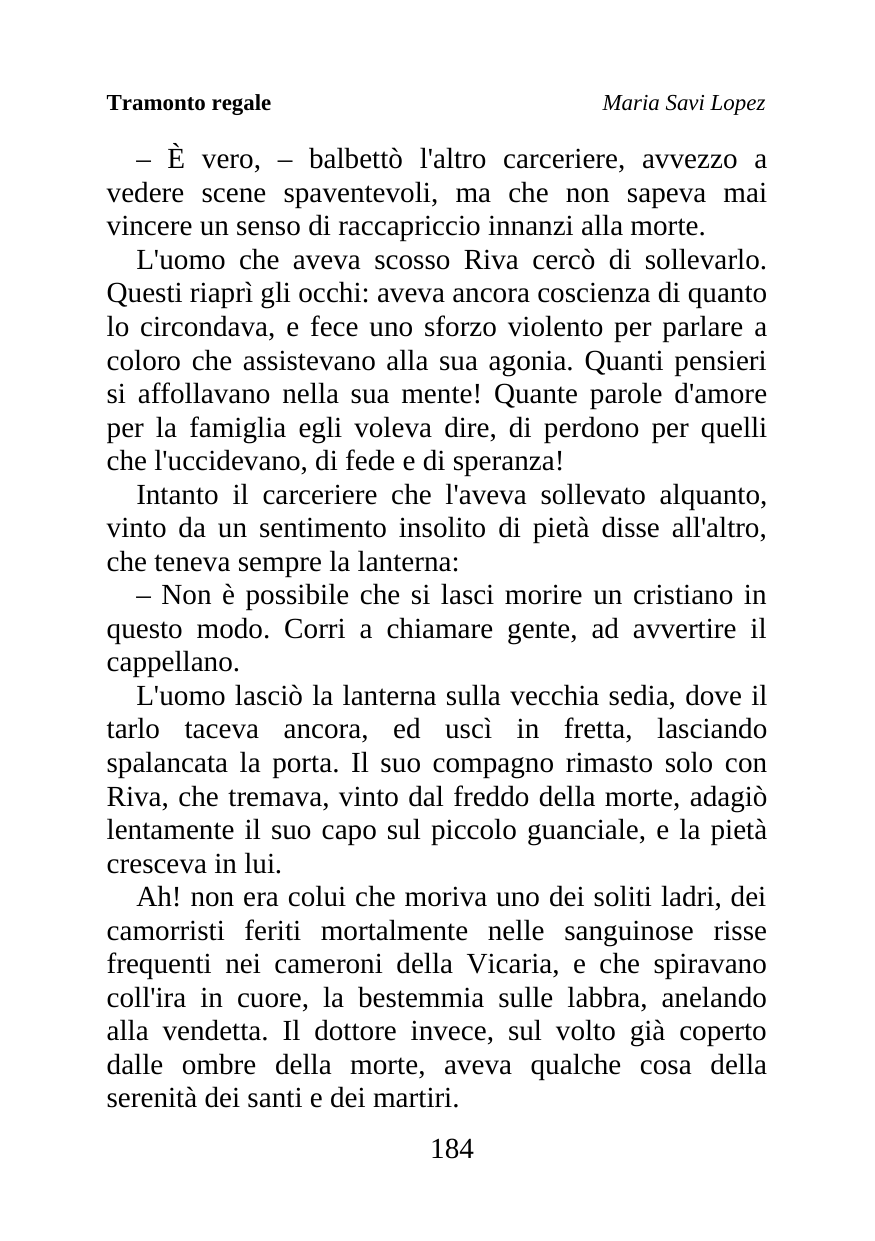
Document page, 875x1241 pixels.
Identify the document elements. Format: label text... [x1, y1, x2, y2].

text Ah! non era colui che moriva uno dei soliti ladri, dei camorristi feriti mortalmente nelle sanguinose risse frequenti nei cameroni della Vicaria, e che spiravano coll'ira in cuore, la bestemmia sulle labbra, anelando alla vendetta. Il dottore invece, sul volto già coperto dalle ombre della morte, aveva qualche cosa della serenità dei santi e dei martiri. [106, 879, 768, 1114]
text L'uomo che aveva scosso Riva cercò di sollevarlo. Questi riaprì gli occhi: aveva ancora coscienza di quanto lo circondava, e fece uno sforzo violento per parlare a coloro che assistevano alla sua agonia. Quanti pensieri si affollavano nella sua mente! Quante parole d'amore per la famiglia egli voleva dire, di perdono per quelli che l'uccidevano, di fede e di speranza! [106, 242, 768, 477]
text – Non è possibile che si lasci morire un cristiano in questo modo. Corri a chiamare gente, ad avvertire il cappellano. [106, 577, 768, 678]
text – È vero, – balbettò l'altro carceriere, avvezzo a vedere scene spaventevoli, ma che non sapeva mai vincere un senso di raccapriccio innanzi alla morte. [106, 141, 768, 242]
text Intanto il carceriere che l'aveva sollevato alquanto, vinto da un sentimento insolito di pietà disse all'altro, che teneva sempre la lanterna: [106, 477, 768, 577]
text L'uomo lasciò la lanterna sulla vecchia sedia, dove il tarlo taceva ancora, ed uscì in fretta, lasciando spalancata la porta. Il suo compagno rimasto solo con Riva, che tremava, vinto dal freddo della morte, adagiò lentamente il suo capo sul piccolo guanciale, e la pietà cresceva in lui. [106, 678, 768, 879]
